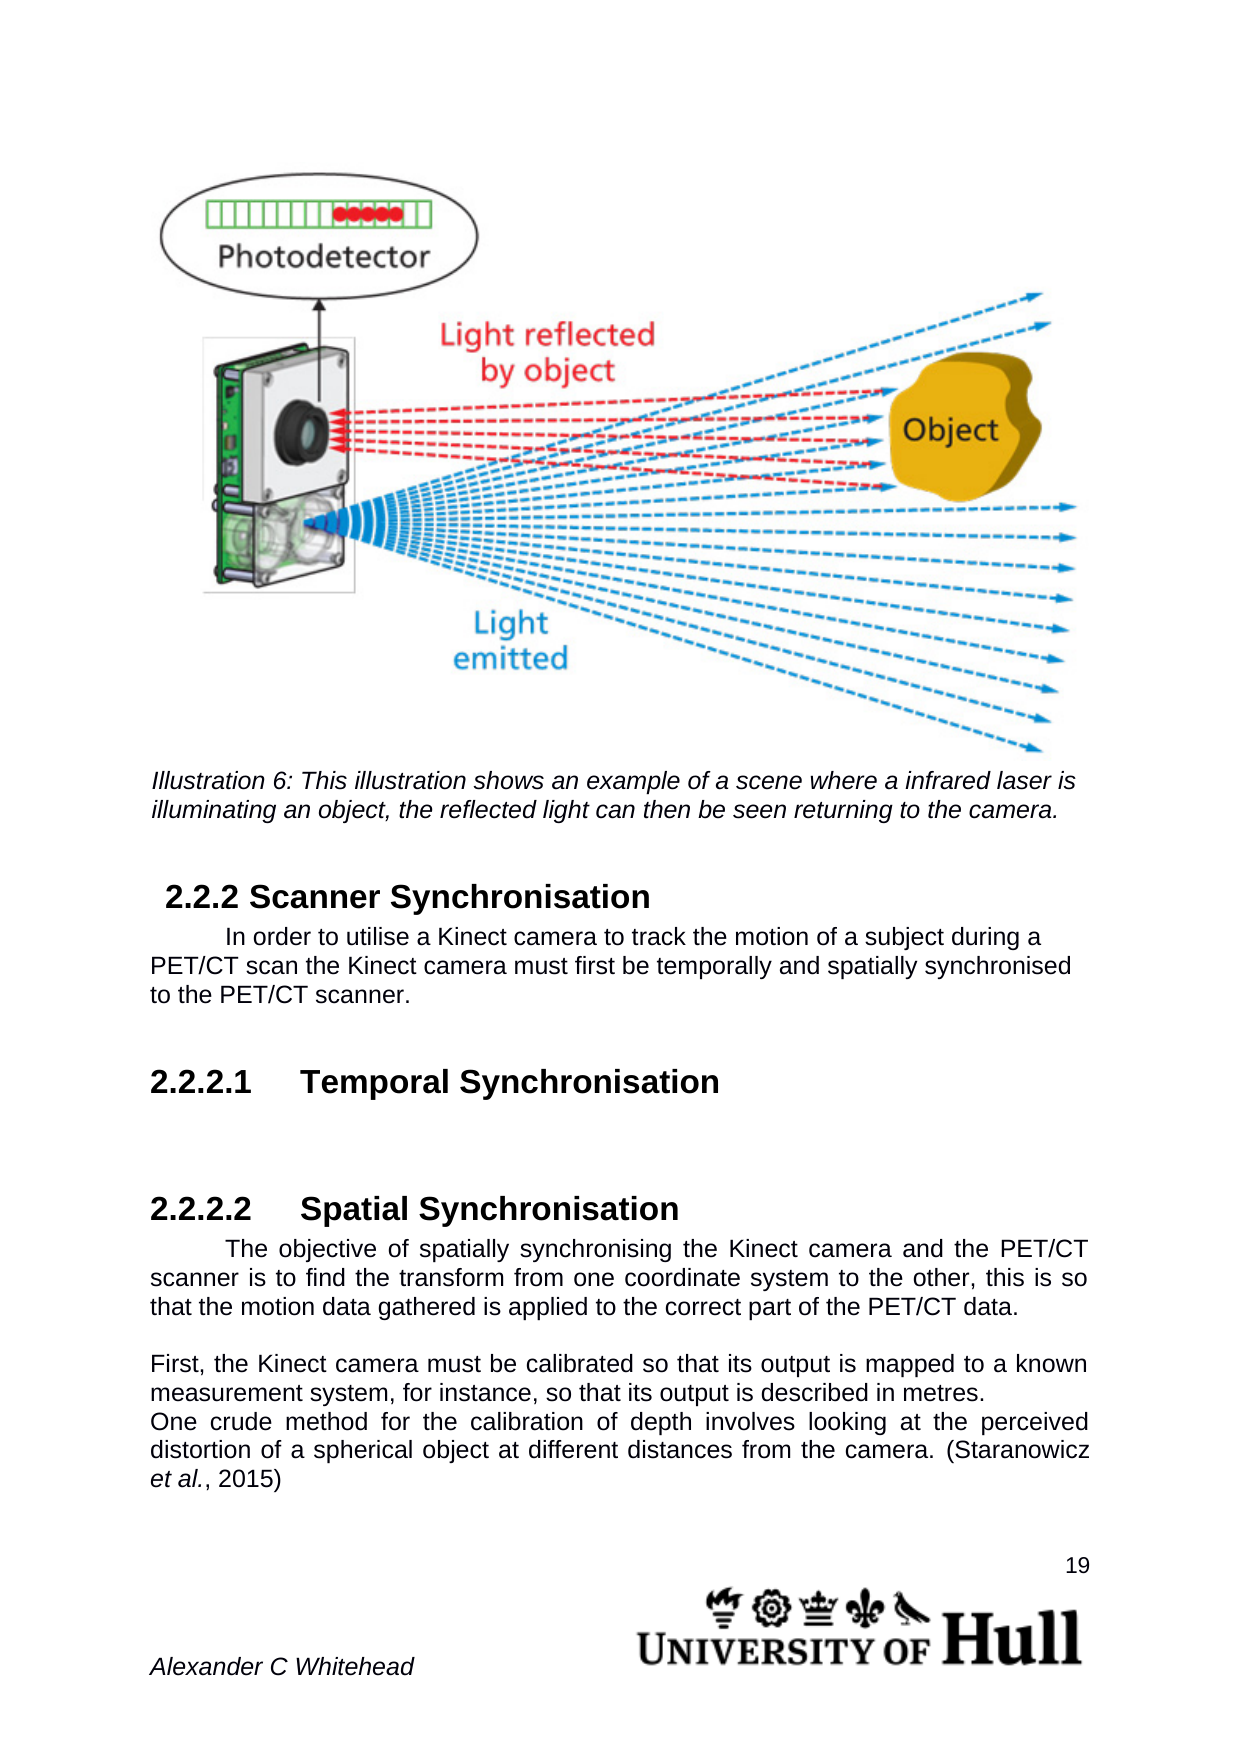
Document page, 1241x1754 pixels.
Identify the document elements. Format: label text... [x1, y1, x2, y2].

picture [630, 1578, 1091, 1675]
text One crude method for the calibration of depth involves looking at the perceived distortion of a spherical object at different distances from the camera. (Staranowicz et al., 2015)⁠ [150, 1407, 1090, 1493]
text The objective of spatially synchronising the Kinect camera and the PET/CT scanner is to find the transform from one coordinate system to the other, this is so that the motion data gathered is applied to the correct part of the PET/CT data. [150, 1234, 1090, 1320]
text First, the Kinect camera must be calibrated so that its output is mapped to a known measurement system, for instance, so that its output is described in metres. [150, 1349, 1090, 1407]
picture [151, 162, 1089, 761]
text In order to utilise a Kinect camera to track the motion of a subject during a PET/CT scan the Kinect camera must first be temporally and spatially synchronised to the PET/CT scanner. [150, 922, 1090, 1008]
text Illustration 6: This illustration shows an example of a scene where a infrared laser is illuminating an object, the reflected light can then be seen returning to the camera. [151, 761, 1089, 824]
subtitle Spatial Synchronisation [150, 1189, 1090, 1228]
subtitle Scanner Synchronisation [165, 877, 1090, 916]
subtitle Temporal Synchronisation [150, 1062, 1090, 1101]
